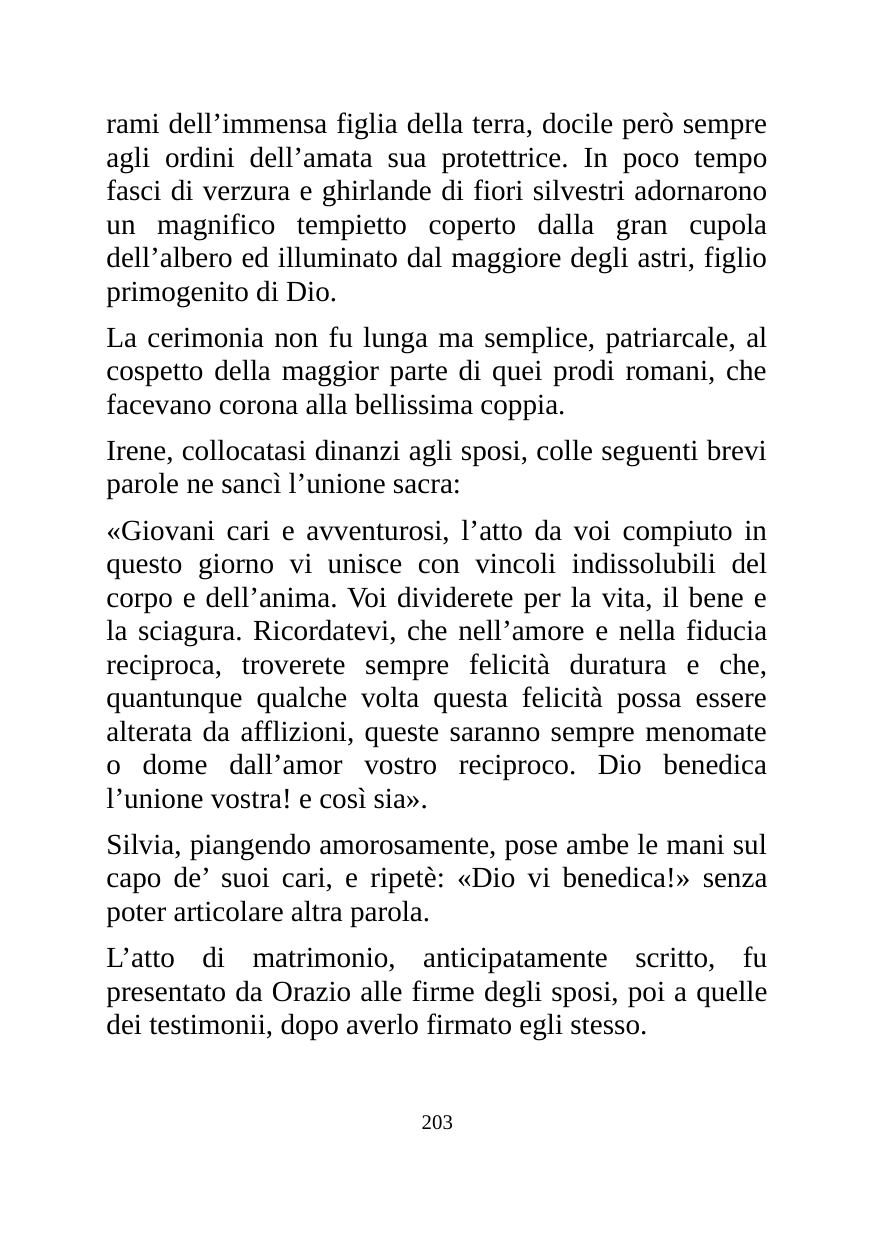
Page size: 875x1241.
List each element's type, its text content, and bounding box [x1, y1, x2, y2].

text La cerimonia non fu lunga ma semplice, patriarcale, al cospetto della maggior parte di quei prodi romani, che facevano corona alla bellissima coppia. [106, 320, 768, 421]
text «Giovani cari e avventurosi, l’atto da voi compiuto in questo giorno vi unisce con vincoli indissolubili del corpo e dell’anima. Voi dividerete per la vita, il bene e la sciagura. Ricordatevi, che nell’amore e nella fiducia reciproca, troverete sempre felicità duratura e che, quantunque qualche volta questa felicità possa essere alterata da afflizioni, queste saranno sempre menomate o dome dall’amor vostro reciproco. Dio benedica l’unione vostra! e così sia». [106, 513, 768, 814]
text Irene, collocatasi dinanzi agli sposi, colle seguenti brevi parole ne sancì l’unione sacra: [106, 433, 768, 500]
text L’atto di matrimonio, anticipatamente scritto, fu presentato da Orazio alle firme degli sposi, poi a quelle dei testimonii, dopo averlo firmato egli stesso. [106, 940, 768, 1041]
text Silvia, piangendo amorosamente, pose ambe le mani sul capo de’ suoi cari, e ripetè: «Dio vi benedica!» senza poter articolare altra parola. [106, 827, 768, 928]
text rami dell’immensa figlia della terra, docile però sempre agli ordini dell’amata sua protettrice. In poco tempo fasci di verzura e ghirlande di fiori silvestri adornarono un magnifico tempietto coperto dalla gran cupola dell’albero ed illuminato dal maggiore degli astri, figlio primogenito di Dio. [106, 106, 768, 307]
